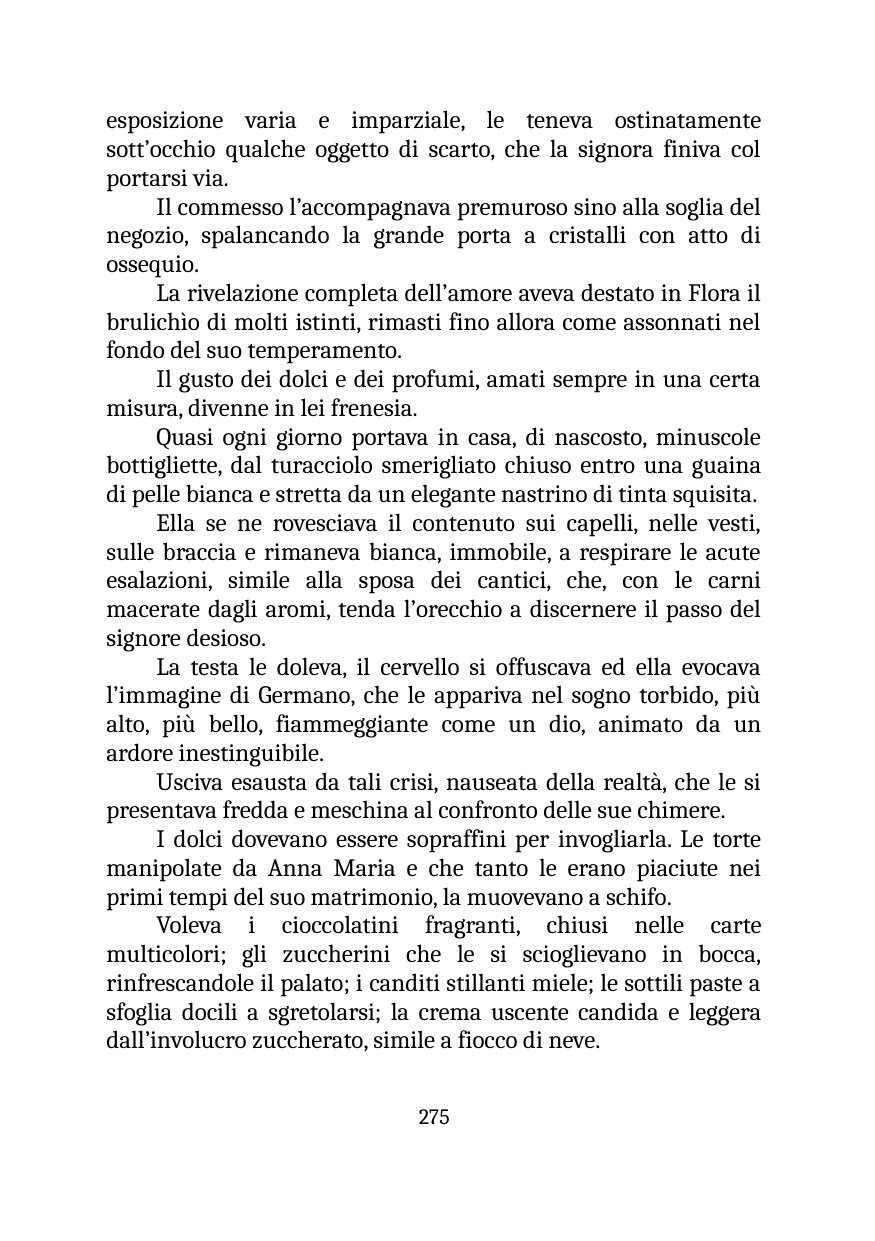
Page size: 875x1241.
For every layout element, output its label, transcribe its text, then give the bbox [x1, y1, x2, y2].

text I dolci dovevano essere sopraffini per invogliarla. Le torte manipolate da Anna Maria e che tanto le erano piaciute nei primi tempi del suo matrimonio, la muovevano a schifo. [106, 825, 762, 911]
text Il commesso l’accompagnava premuroso sino alla soglia del negozio, spalancando la grande porta a cristalli con atto di ossequio. [106, 192, 762, 279]
text Quasi ogni giorno portava in casa, di nascosto, minuscole bottigliette, dal turacciolo smerigliato chiuso entro una guaina di pelle bianca e stretta da un elegante nastrino di tinta squisita. [106, 422, 762, 509]
text Il gusto dei dolci e dei profumi, amati sempre in una certa misura, divenne in lei frenesia. [106, 365, 762, 422]
text La rivelazione completa dell’amore aveva destato in Flora il brulichìo di molti istinti, rimasti fino allora come assonnati nel fondo del suo temperamento. [106, 279, 762, 365]
text Voleva i cioccolatini fragranti, chiusi nelle carte multicolori; gli zuccherini che le si scioglievano in bocca, rinfrescandole il palato; i canditi stillanti miele; le sottili paste a sfoglia docili a sgretolarsi; la crema uscente candida e leggera dall’involucro zuccherato, simile a fiocco di neve. [106, 911, 762, 1055]
text La testa le doleva, il cervello si offuscava ed ella evocava l’immagine di Germano, che le appariva nel sogno torbido, più alto, più bello, fiammeggiante come un dio, animato da un ardore inestinguibile. [106, 652, 762, 767]
text Ella se ne rovesciava il contenuto sui capelli, nelle vesti, sulle braccia e rimaneva bianca, immobile, a respirare le acute esalazioni, simile alla sposa dei cantici, che, con le carni macerate dagli aromi, tenda l’orecchio a discernere il passo del signore desioso. [106, 509, 762, 652]
text esposizione varia e imparziale, le teneva ostinatamente sott’occhio qualche oggetto di scarto, che la signora finiva col portarsi via. [106, 106, 762, 192]
text Usciva esausta da tali crisi, nauseata della realtà, che le si presentava fredda e meschina al confronto delle sue chimere. [106, 767, 762, 825]
